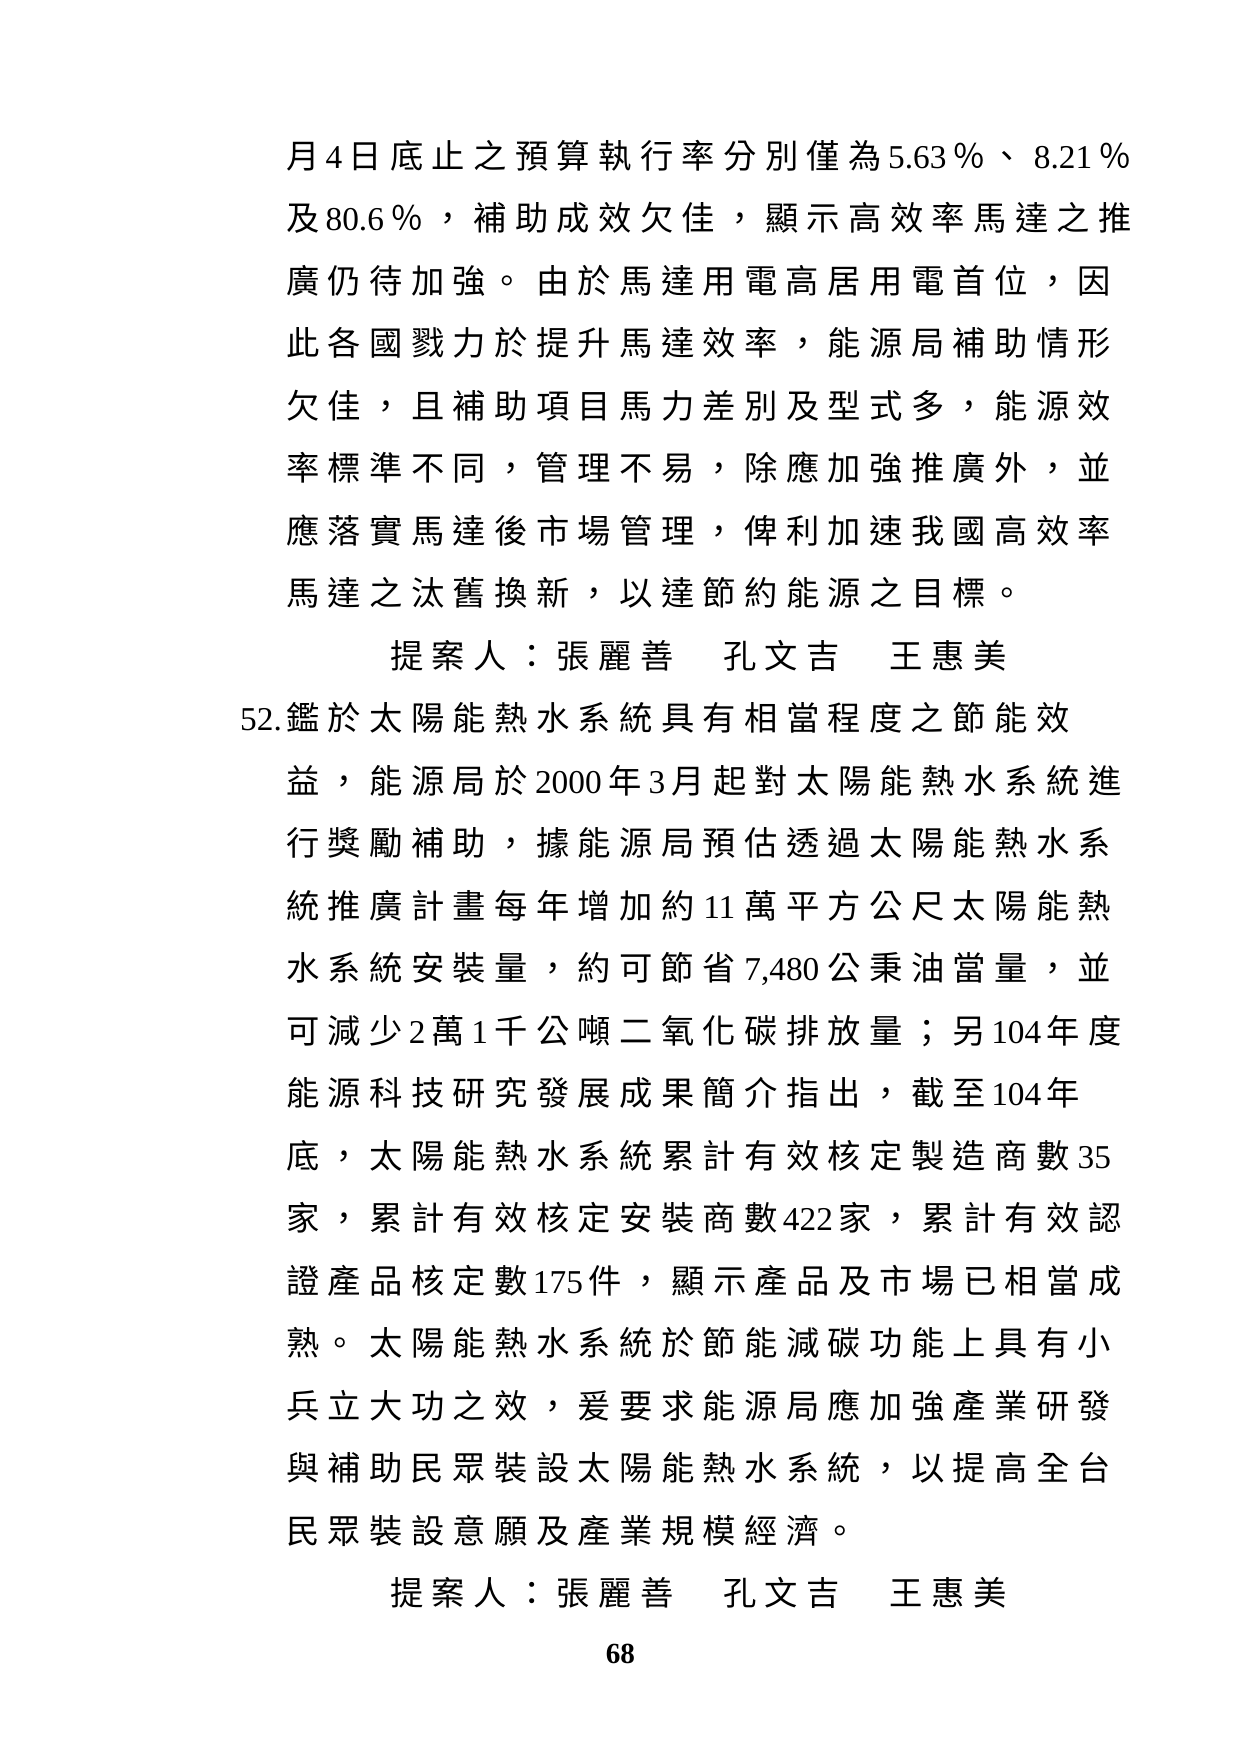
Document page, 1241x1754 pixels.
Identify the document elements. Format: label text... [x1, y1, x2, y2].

list 鑑於太陽能熱水系統具有相當程度之節能效益，能源局於2000年3月起對太陽能熱水系統進行獎勵補助，據能源局預估透過太陽能熱水系統推廣計畫每年增加約11萬平方公尺太陽能熱水系統安裝量，約可節省7,480公秉油當量，並可減少2萬1千公噸二氧化碳排放量；另104年度能源科技研究發展成果簡介指出，截至104年底，太陽能熱水系統累計有效核定製造商數35家，累計有效核定安裝商數422家，累計有效認證產品核定數175件，顯示產品及市場已相當成熟。太陽能熱水系統於節能減碳功能上具有小兵立大功之效，爰要求能源局應加強產業研發與補助民眾裝設太陽能熱水系統，以提高全台民眾裝設意願及產業規模經濟。 [230, 675, 1136, 1550]
text 提案人：張麗善 孔文吉 王惠美 [382, 612, 1032, 675]
text 提案人：張麗善 孔文吉 王惠美 [382, 1550, 1032, 1612]
list 月4日底止之預算執行率分別僅為5.63％、8.21％及80.6％，補助成效欠佳，顯示高效率馬達之推廣仍待加強。由於馬達用電高居用電首位，因此各國戮力於提升馬達效率，能源局補助情形欠佳，且補助項目馬力差別及型式多，能源效率標準不同，管理不易，除應加強推廣外，並應落實馬達後市場管理，俾利加速我國高效率馬達之汰舊換新，以達節約能源之目標。 [230, 112, 1136, 612]
